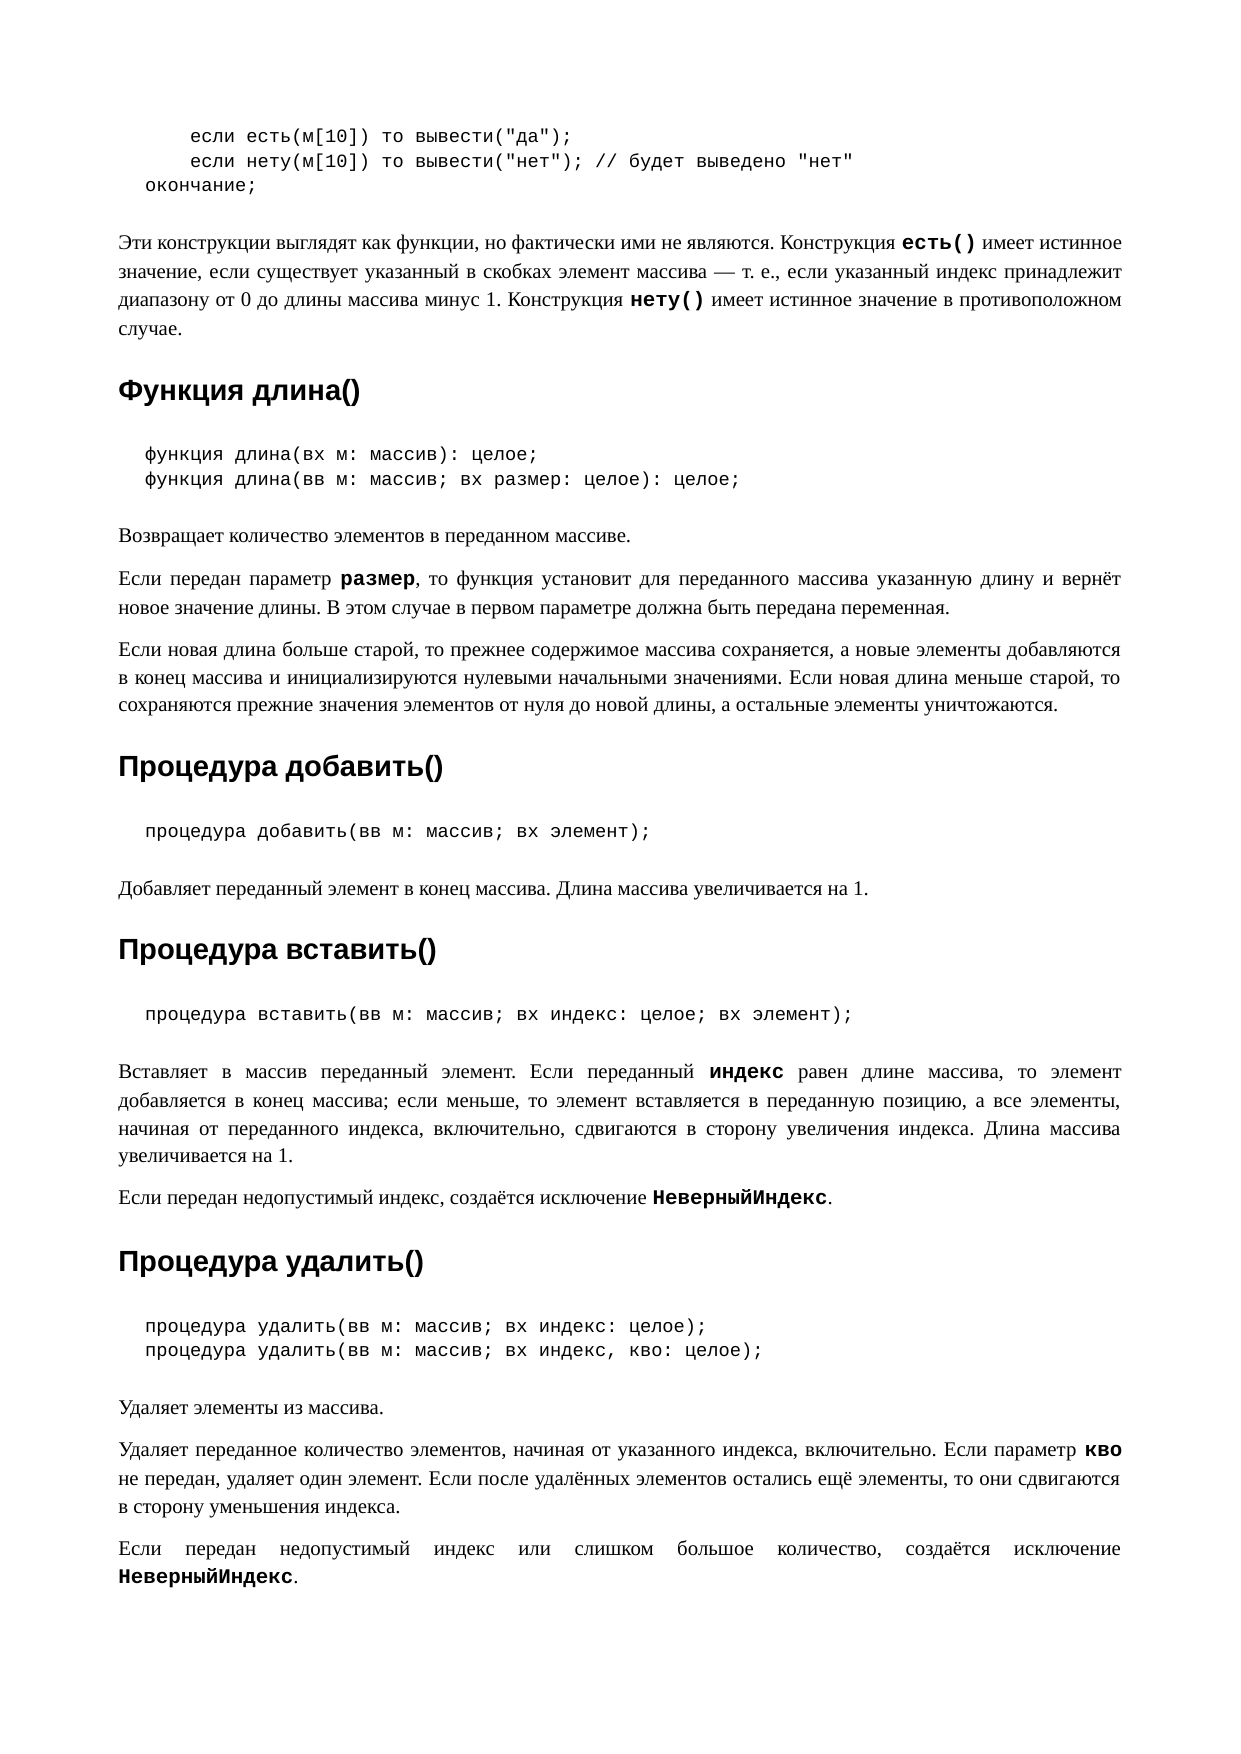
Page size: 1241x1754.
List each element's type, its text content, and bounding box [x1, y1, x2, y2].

text Добавляет переданный элемент в конец массива. Длина массива увеличивается на 1. [118, 875, 1122, 899]
text процедура удалить(вв м: массив; вх индекс: целое); [136, 1308, 1104, 1332]
text Если передан недопустимый индекс, создаётся исключение НеверныйИндекс. [118, 1185, 1122, 1211]
text функция длина(вв м: массив; вх размер: целое): целое; [136, 461, 1104, 499]
text Если новая длина больше старой, то прежнее содержимое массива сохраняется, а новые элементы добавляются в конец массива и инициализируются нулевыми начальными значениями. Если новая длина меньше старой, то сохраняются прежние значения элементов от нуля до новой длины, а остальные элементы уничтожаются. [118, 637, 1122, 716]
text Эти конструкции выглядят как функции, но фактически ими не являются. Конструкция есть() имеет истинное значение, если существует указанный в скобках элемент массива — т. е., если указанный индекс принадлежит диапазону от 0 до длины массива минус 1. Конструкция нету() имеет истинное значение в противоположном случае. [118, 229, 1122, 340]
text Вставляет в массив переданный элемент. Если переданный индекс равен длине массива, то элемент добавляется в конец массива; если меньше, то элемент вставляется в переданную позицию, а все элементы, начиная от переданного индекса, включительно, сдвигаются в сторону увеличения индекса. Длина массива увеличивается на 1. [118, 1059, 1122, 1167]
text процедура удалить(вв м: массив; вх индекс, кво: целое); [136, 1332, 1104, 1371]
text Возвращает количество элементов в переданном массиве. [118, 523, 1122, 547]
text процедура вставить(вв м: массив; вх индекс: целое; вх элемент); [136, 996, 1104, 1035]
subtitle Процедура удалить() [118, 1244, 1122, 1278]
text функция длина(вх м: массив): целое; [136, 436, 1104, 461]
text процедура добавить(вв м: массив; вх элемент); [136, 813, 1104, 852]
text Удаляет элементы из массива. [118, 1395, 1122, 1419]
subtitle Процедура вставить() [118, 932, 1122, 966]
text Удаляет переданное количество элементов, начиная от указанного индекса, включительно. Если параметр кво не передан, удаляет один элемент. Если после удалённых элементов остались ещё элементы, то они сдвигаются в сторону уменьшения индекса. [118, 1437, 1122, 1518]
text Если передан недопустимый индекс или слишком большое количество, создаётся исключение НеверныйИндекс. [118, 1536, 1122, 1589]
text Если передан параметр размер, то функция установит для переданного массива указанную длину и вернёт новое значение длины. В этом случае в первом параметре должна быть передана переменная. [118, 566, 1122, 619]
text если есть(м[10]) то вывести("да"); если нету(м[10]) то вывести("нет"); // будет выведено "нет" окончание; [136, 118, 1104, 206]
subtitle Процедура добавить() [118, 749, 1122, 782]
subtitle Функция длина() [118, 372, 1122, 406]
